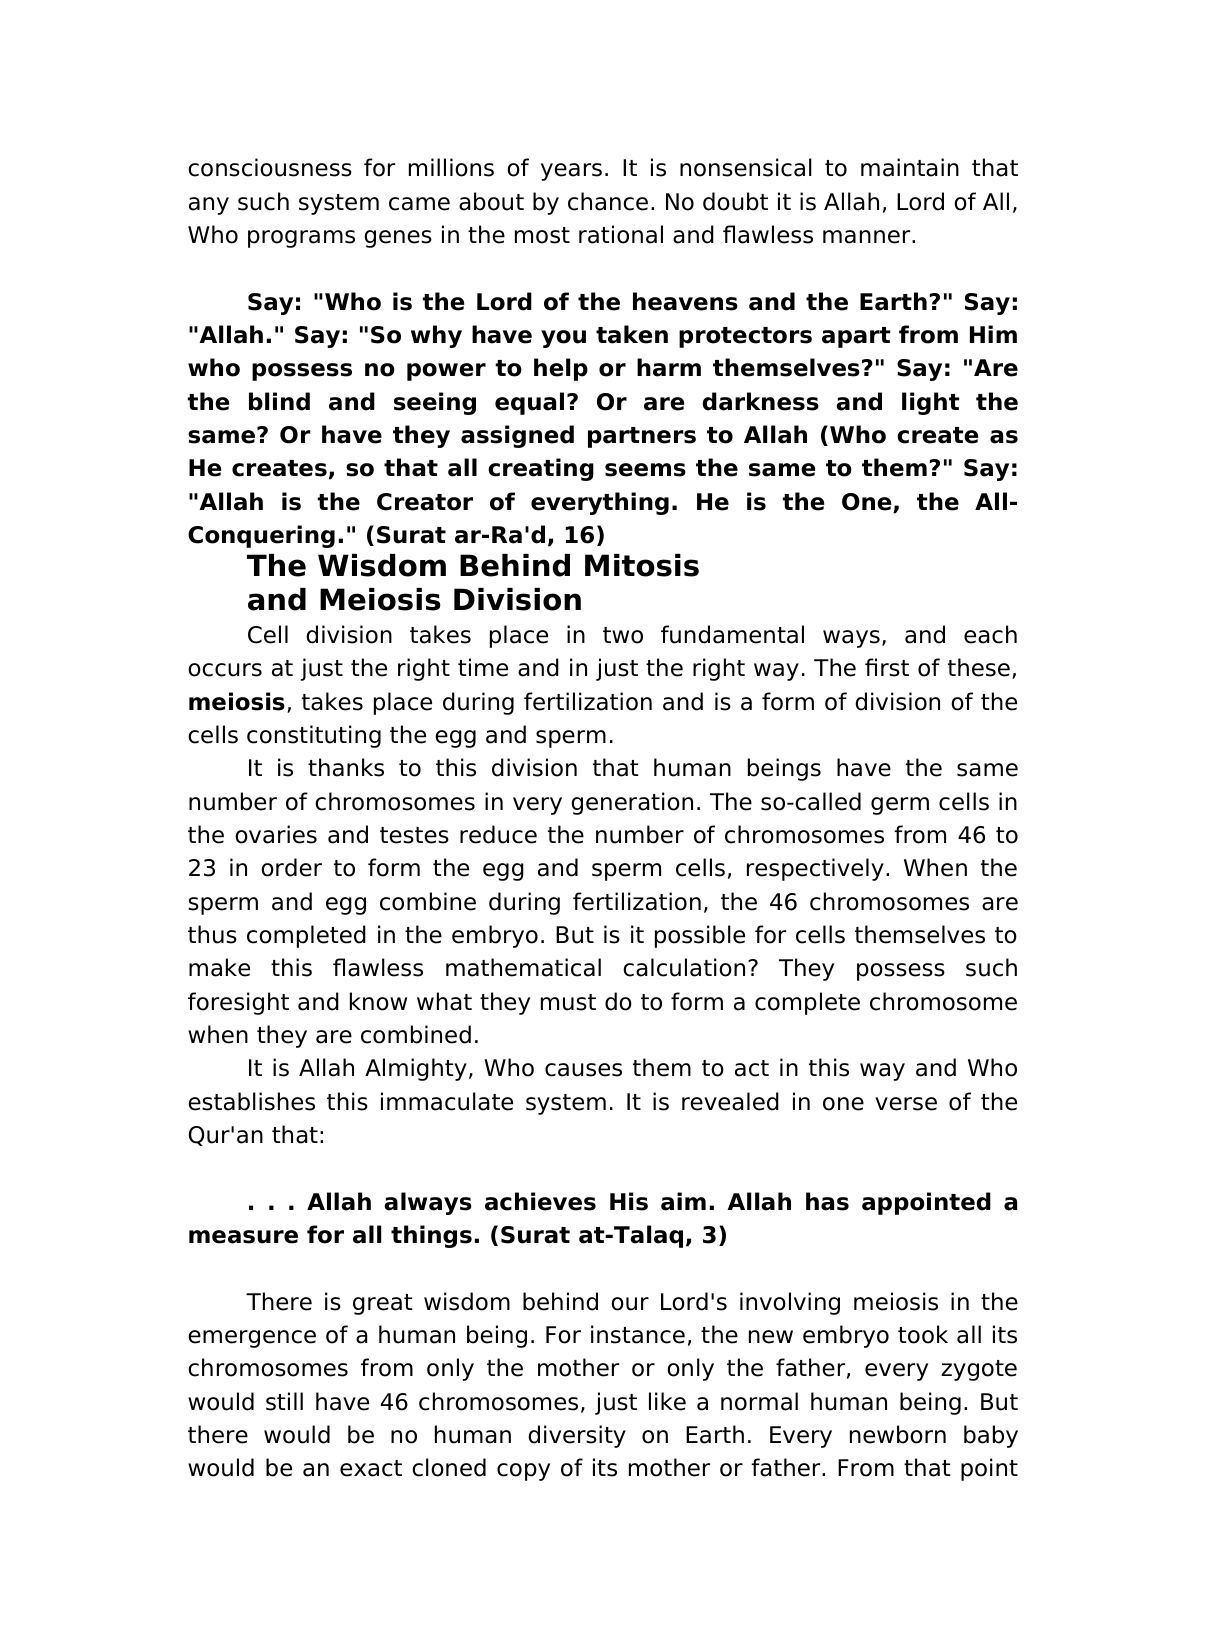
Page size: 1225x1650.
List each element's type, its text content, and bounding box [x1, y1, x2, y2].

text consciousness for millions of years. It is nonsensical to maintain that any such system came about by chance. No doubt it is Allah, Lord of All, Who programs genes in the most rational and flawless manner. [187, 150, 1020, 250]
text Say: "Who is the Lord of the heavens and the Earth?" Say: "Allah." Say: "So why have you taken protectors apart from Him who possess no power to help or harm themselves?" Say: "Are the blind and seeing equal? Or are darkness and light the same? Or have they assigned partners to Allah (Who create as He creates, so that all creating seems the same to them?" Say: "Allah is the Creator of everything. He is the One, the All-Conquering." (Surat ar-Ra'd, 16) [187, 283, 1020, 550]
text The Wisdom Behind Mitosis [187, 550, 1020, 583]
text . . . Allah always achieves His aim. Allah has appointed a measure for all things. (Surat at-Talaq, 3) [187, 1183, 1020, 1250]
text Cell division takes place in two fundamental ways, and each occurs at just the right time and in just the right way. The first of these, meiosis, takes place during fertilization and is a form of division of the cells constituting the egg and sperm. [187, 617, 1020, 750]
text There is great wisdom behind our Lord's involving meiosis in the emergence of a human being. For instance, the new embryo took all its chromosomes from only the mother or only the father, every zygote would still have 46 chromosomes, just like a normal human being. But there would be no human diversity on Earth. Every newborn baby would be an exact cloned copy of its mother or father. From that point [187, 1283, 1020, 1483]
text It is thanks to this division that human beings have the same number of chromosomes in very generation. The so-called germ cells in the ovaries and testes reduce the number of chromosomes from 46 to 23 in order to form the egg and sperm cells, respectively. When the sperm and egg combine during fertilization, the 46 chromosomes are thus completed in the embryo. But is it possible for cells themselves to make this flawless mathematical calculation? They possess such foresight and know what they must do to form a complete chromosome when they are combined. [187, 750, 1020, 1050]
text and Meiosis Division [187, 583, 1020, 617]
text It is Allah Almighty, Who causes them to act in this way and Who establishes this immaculate system. It is revealed in one verse of the Qur'an that: [187, 1050, 1020, 1150]
